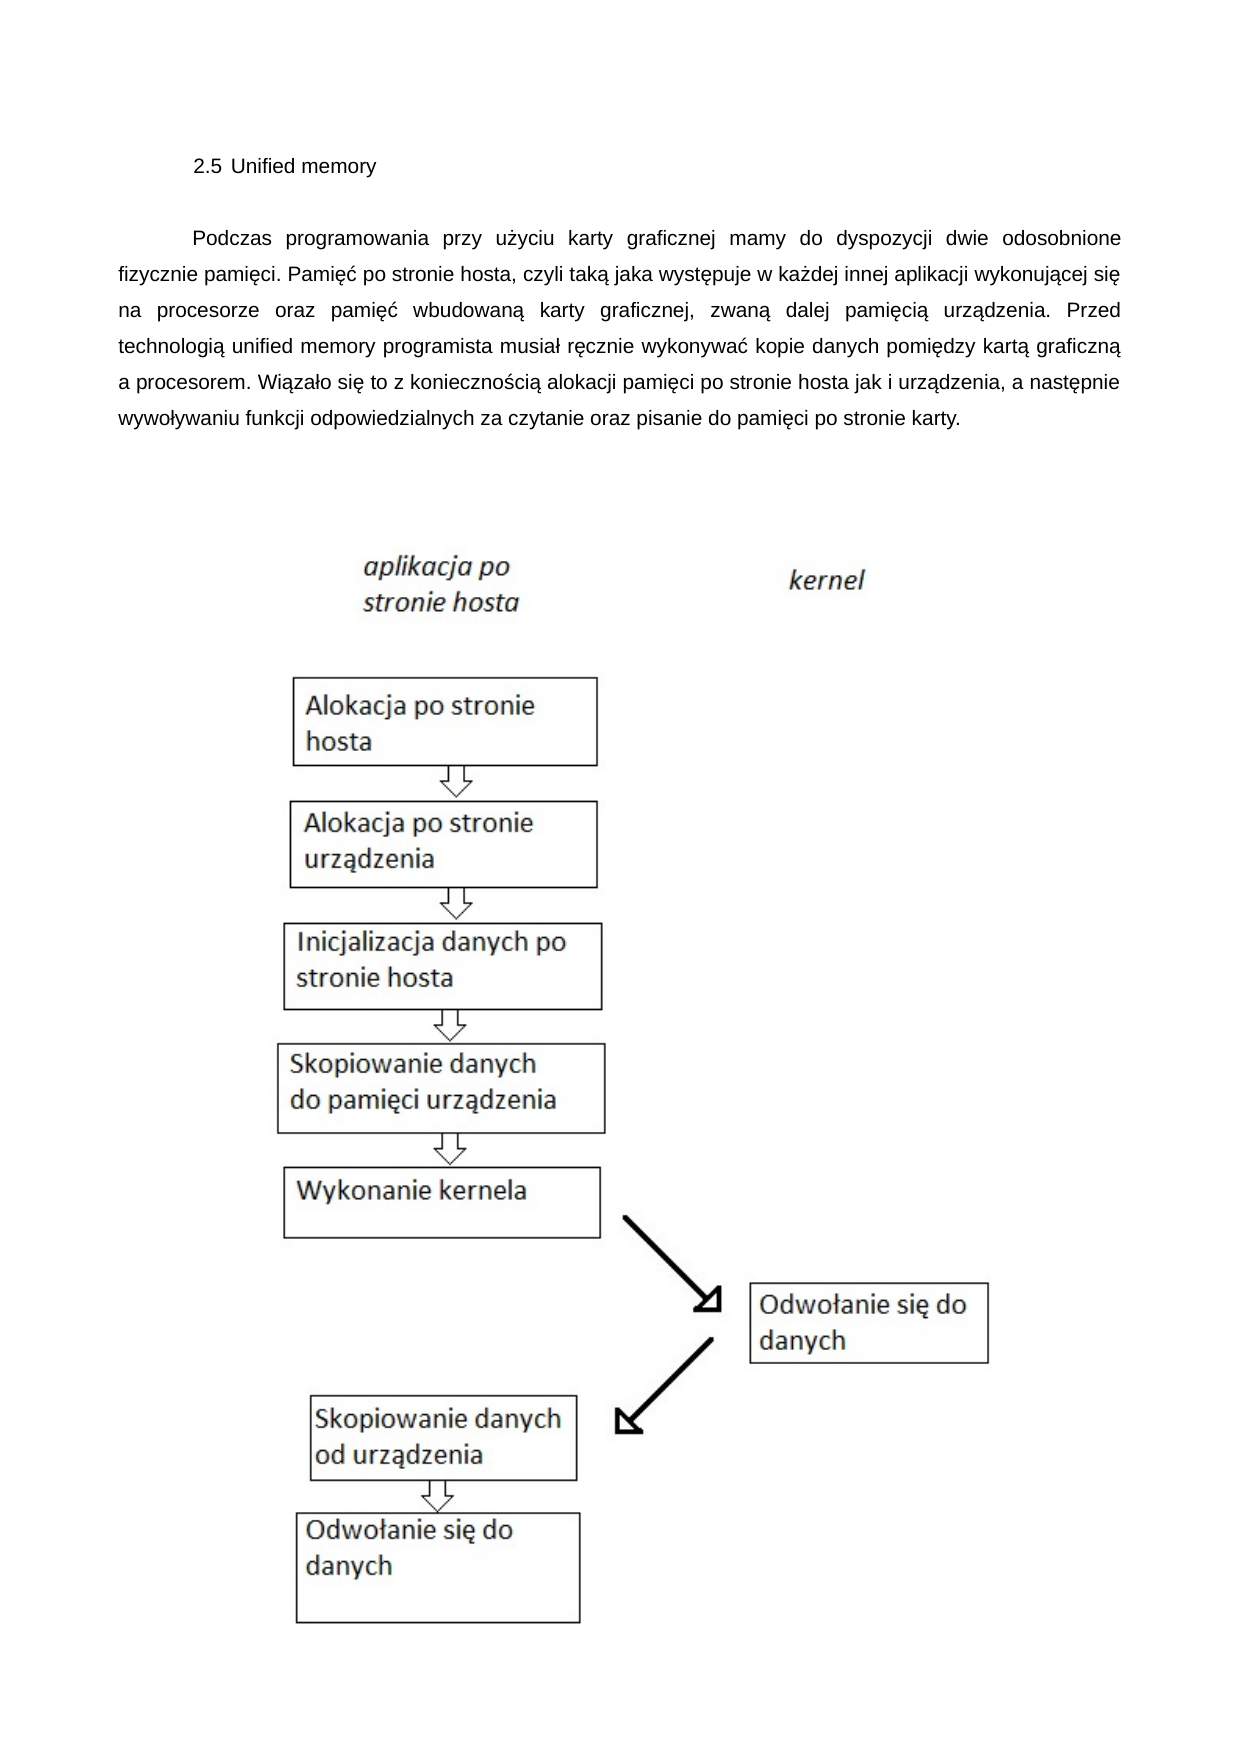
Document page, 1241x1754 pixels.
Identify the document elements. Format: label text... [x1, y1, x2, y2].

text Podczas programowania przy użyciu karty graficznej mamy do dyspozycji dwie odosobnione fizycznie pamięci. Pamięć po stronie hosta, czyli taką jaka występuje w każdej innej aplikacji wykonującej się na procesorze oraz pamięć wbudowaną karty graficznej, zwaną dalej pamięcią urządzenia. Przed technologią unified memory programista musiał ręcznie wykonywać kopie danych pomiędzy kartą graficzną a procesorem. Wiązało się to z koniecznością alokacji pamięci po stronie hosta jak i urządzenia, a następnie wywoływaniu funkcji odpowiedzialnych za czytanie oraz pisanie do pamięci po stronie karty. [118, 226, 1122, 429]
picture [218, 486, 1047, 1705]
list Unified memory [193, 154, 1122, 178]
